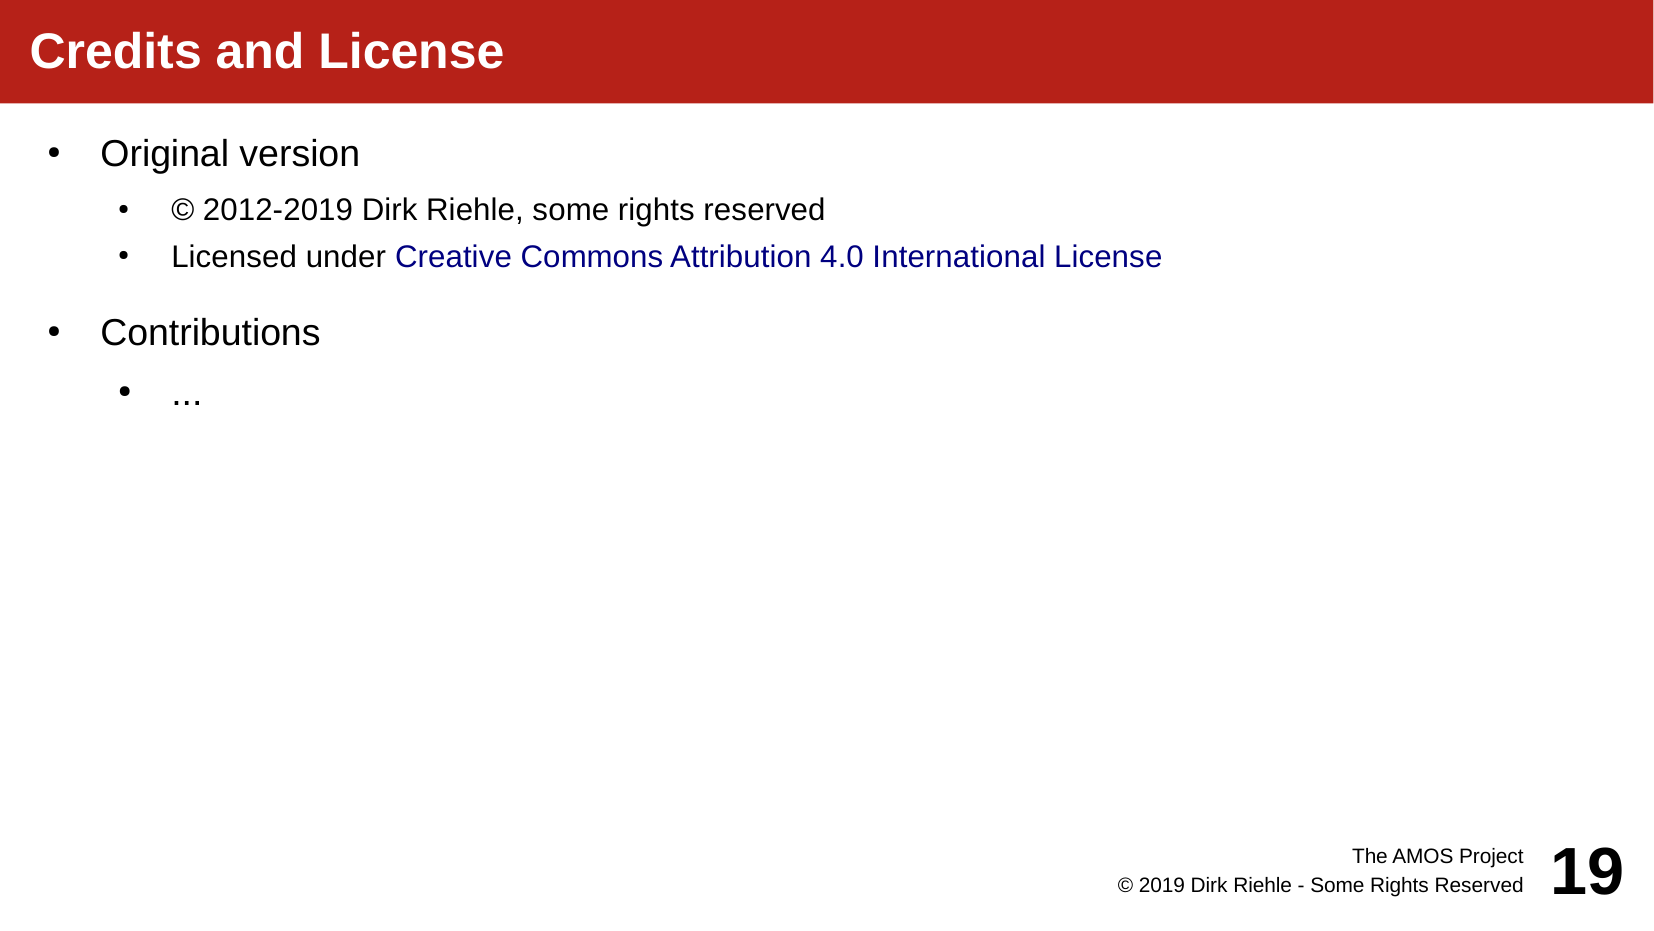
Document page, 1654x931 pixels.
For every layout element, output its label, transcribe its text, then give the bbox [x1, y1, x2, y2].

list Original version © 2012-2019 Dirk Riehle, some rights reserved Licensed under Creative Commons Attribution 4.0 International License Contributions ... [29, 132, 1625, 798]
title Credits and License [0, 0, 1654, 104]
